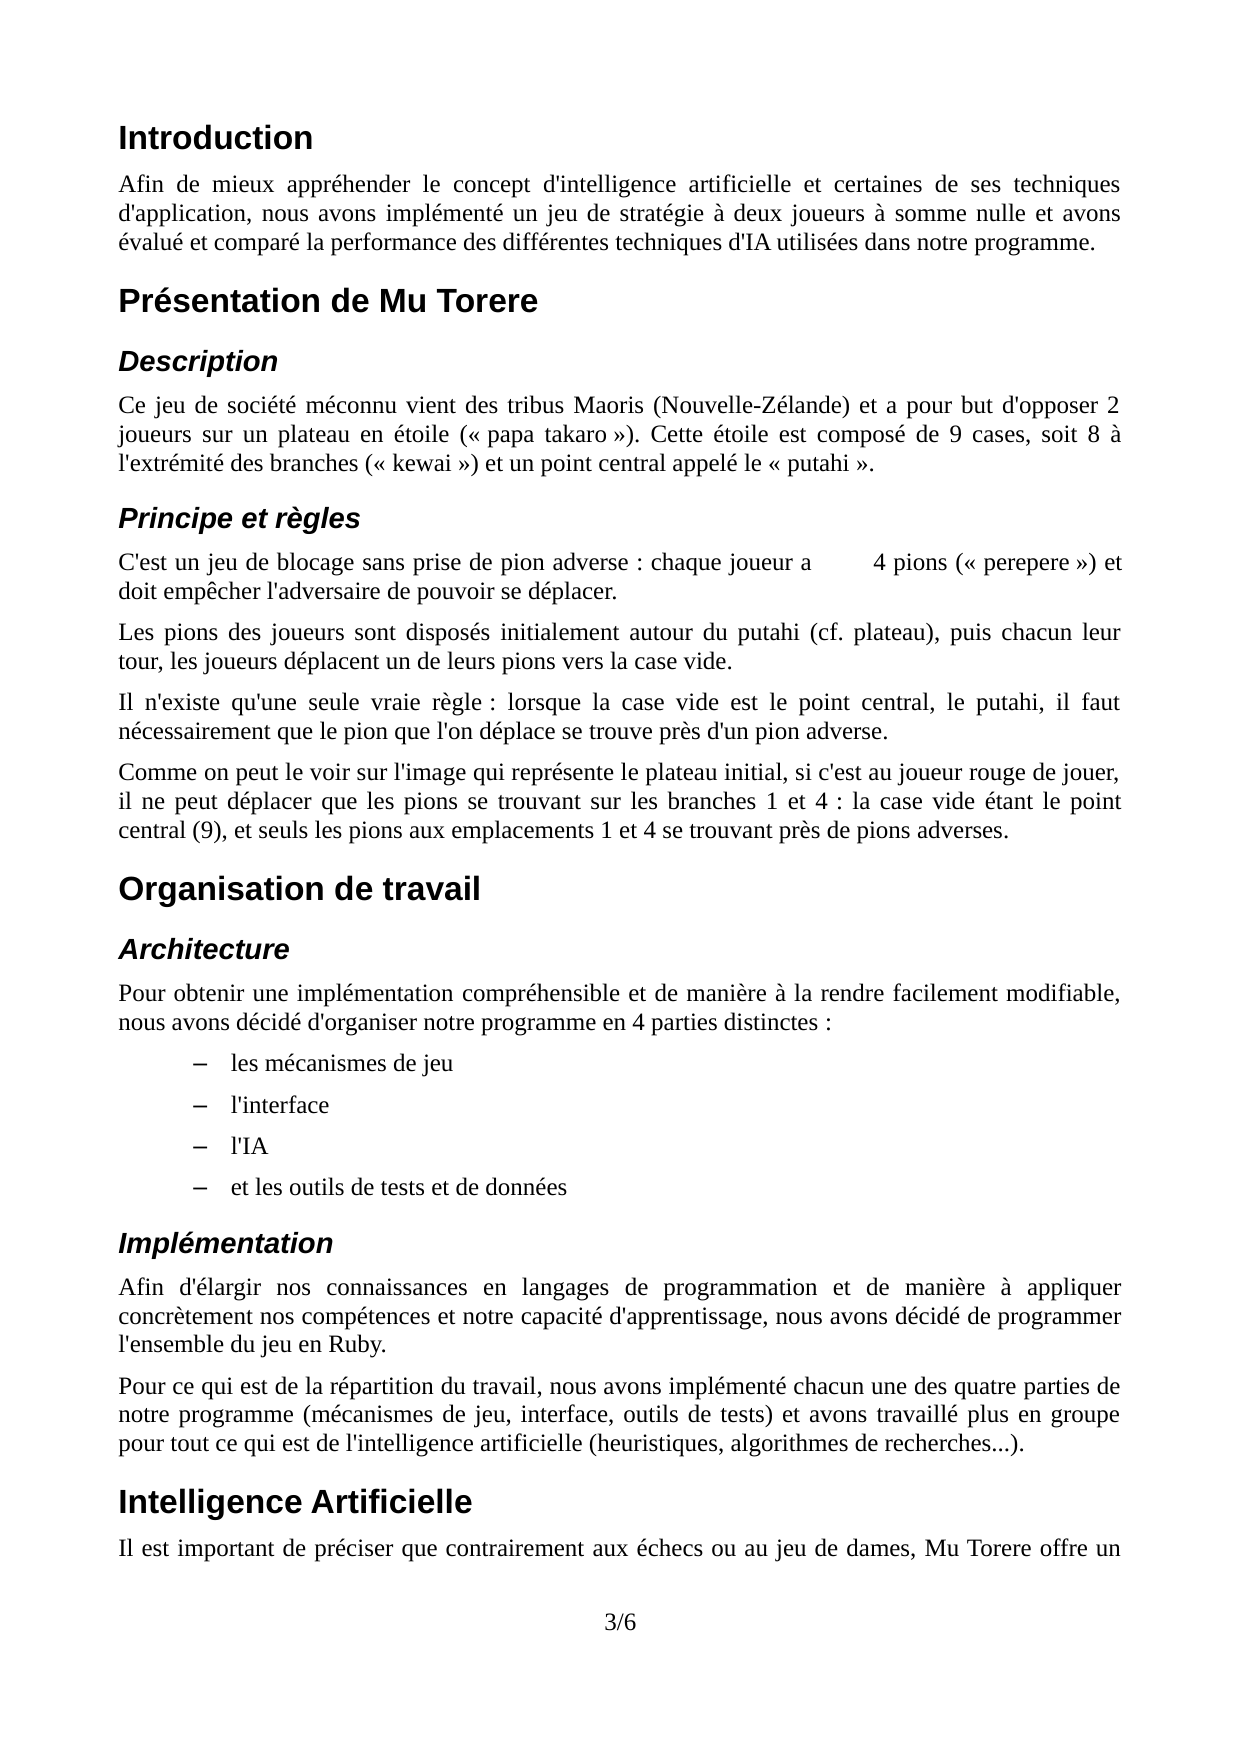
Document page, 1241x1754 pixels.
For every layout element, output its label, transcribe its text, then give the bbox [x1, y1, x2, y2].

text Les pions des joueurs sont disposés initialement autour du putahi (cf. plateau), puis chacun leur tour, les joueurs déplacent un de leurs pions vers la case vide. [118, 617, 1122, 675]
text Ce jeu de société méconnu vient des tribus Maoris (Nouvelle-Zélande) et a pour but d'opposer 2 joueurs sur un plateau en étoile (« papa takaro »). Cette étoile est composé de 9 cases, soit 8 à l'extrémité des branches (« kewai ») et un point central appelé le « putahi ». [118, 390, 1122, 476]
list et les outils de tests et de données [193, 1172, 1122, 1201]
text Comme on peut le voir sur l'image qui représente le plateau initial, si c'est au joueur rouge de jouer, il ne peut déplacer que les pions se trouvant sur les branches 1 et 4 : la case vide étant le point central (9), et seuls les pions aux emplacements 1 et 4 se trouvant près de pions adverses. [118, 757, 1122, 844]
subtitle Intelligence Artificielle [118, 1482, 1122, 1521]
text C'est un jeu de blocage sans prise de pion adverse : chaque joueur a 4 pions (« perepere ») et doit empêcher l'adversaire de pouvoir se déplacer. [118, 547, 1122, 605]
text Afin d'élargir nos connaissances en langages de programmation et de manière à appliquer concrètement nos compétences et notre capacité d'apprentissage, nous avons décidé de programmer l'ensemble du jeu en Ruby. [118, 1272, 1122, 1358]
subtitle Description [118, 344, 1122, 378]
text Il est important de préciser que contrairement aux échecs ou au jeu de dames, Mu Torere offre un [118, 1533, 1122, 1562]
text Pour ce qui est de la répartition du travail, nous avons implémenté chacun une des quatre parties de notre programme (mécanismes de jeu, interface, outils de tests) et avons travaillé plus en groupe pour tout ce qui est de l'intelligence artificielle (heuristiques, algorithmes de recherches...). [118, 1371, 1122, 1457]
subtitle Principe et règles [118, 501, 1122, 535]
subtitle Implémentation [118, 1226, 1122, 1259]
text Afin de mieux appréhender le concept d'intelligence artificielle et certaines de ses techniques d'application, nous avons implémenté un jeu de stratégie à deux joueurs à somme nulle et avons évalué et comparé la performance des différentes techniques d'IA utilisées dans notre programme. [118, 169, 1122, 256]
list les mécanismes de jeu [193, 1048, 1122, 1077]
list l'interface [193, 1090, 1122, 1118]
subtitle Présentation de Mu Torere [118, 281, 1122, 319]
text Il n'existe qu'une seule vraie règle : lorsque la case vide est le point central, le putahi, il faut nécessairement que le pion que l'on déplace se trouve près d'un pion adverse. [118, 687, 1122, 745]
list l'IA [193, 1131, 1122, 1160]
text Pour obtenir une implémentation compréhensible et de manière à la rendre facilement modifiable, nous avons décidé d'organiser notre programme en 4 parties distinctes : [118, 978, 1122, 1036]
subtitle Organisation de travail [118, 869, 1122, 907]
subtitle Architecture [118, 932, 1122, 966]
subtitle Introduction [118, 118, 1122, 157]
